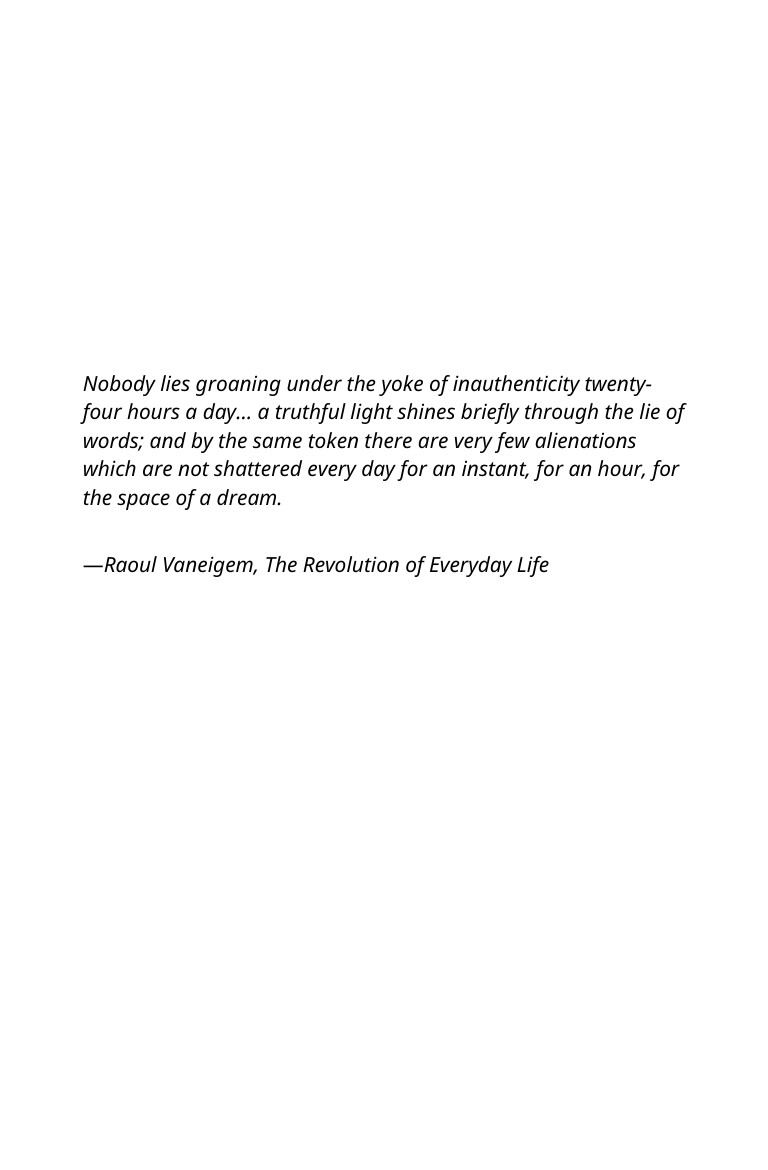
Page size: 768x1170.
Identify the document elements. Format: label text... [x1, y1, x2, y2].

text Nobody lies groaning under the yoke of inauthenticity twenty-four hours a day… a truthful light shines briefly through the lie of words; and by the same token there are very few alienations which are not shattered every day for an instant, for an hour, for the space of a dream. [83, 369, 685, 511]
text —Raoul Vaneigem, The Revolution of Everyday Life [83, 550, 685, 579]
